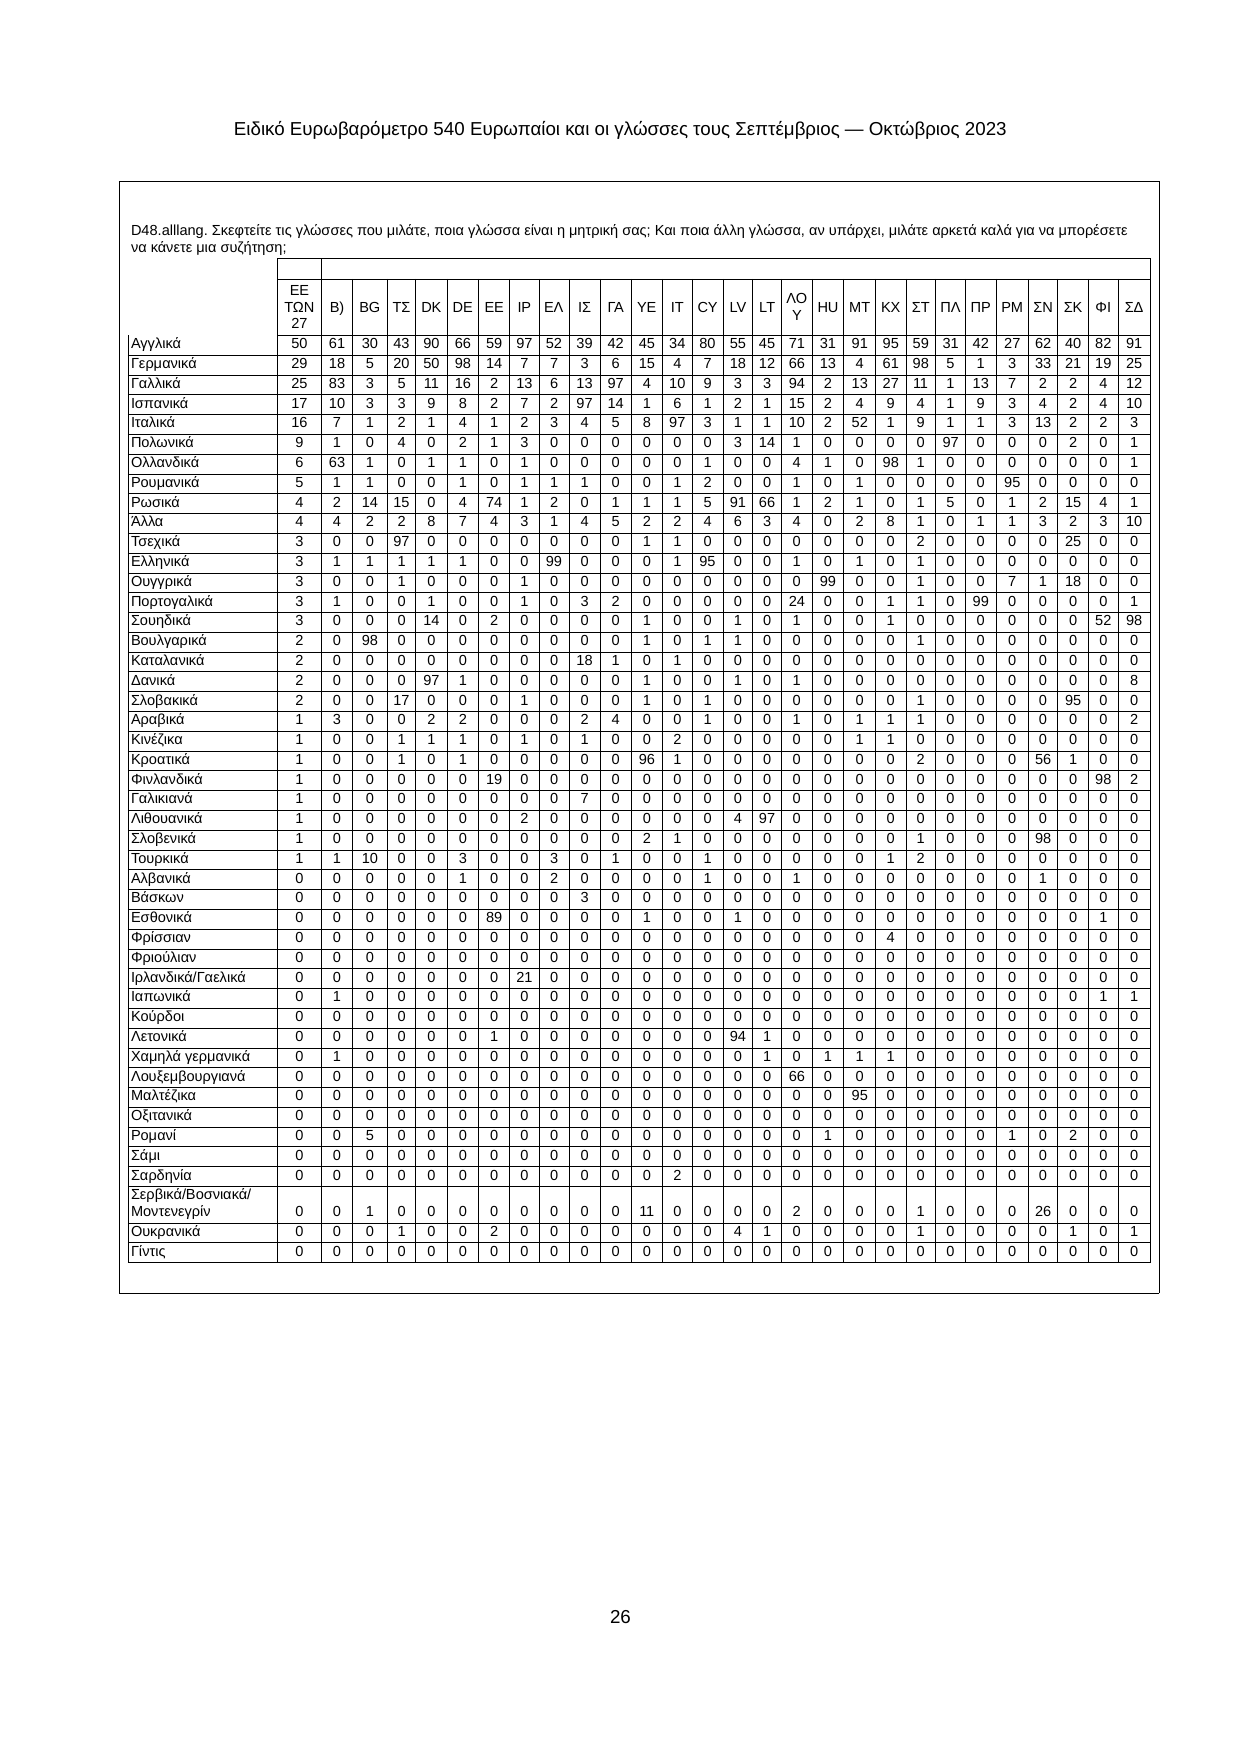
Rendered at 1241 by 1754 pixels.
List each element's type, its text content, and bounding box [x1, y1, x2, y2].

table_cell 0 [693, 1167, 723, 1186]
table_cell 13 [813, 356, 843, 374]
table_cell 0 [1089, 435, 1118, 454]
table_cell 0 [416, 1108, 447, 1127]
table_cell 0 [782, 653, 812, 671]
table_cell 0 [997, 1049, 1028, 1067]
table_cell 3 [570, 356, 600, 374]
table_cell 3 [1089, 514, 1118, 533]
table_cell 0 [813, 1187, 843, 1222]
table_cell 0 [724, 791, 752, 810]
table_cell 0 [782, 732, 812, 751]
table_cell 1 [966, 514, 996, 533]
table_cell 1 [322, 851, 352, 869]
table_cell 1 [278, 831, 321, 849]
table_cell 0 [782, 1128, 812, 1146]
table_cell 0 [540, 1088, 569, 1107]
table_cell 0 [966, 930, 996, 948]
table_cell 0 [540, 1049, 569, 1067]
table_cell [128, 258, 277, 279]
table_cell 7 [997, 574, 1028, 592]
table_cell [278, 259, 321, 279]
table_cell 50 [278, 336, 321, 355]
table_cell 2 [907, 851, 935, 869]
table_cell 0 [601, 870, 631, 889]
table_cell 0 [907, 613, 935, 632]
table_cell 0 [966, 870, 996, 889]
table_cell 0 [353, 771, 387, 790]
table_cell 0 [353, 435, 387, 454]
table_cell 0 [936, 1128, 965, 1146]
table_cell 0 [601, 1009, 631, 1028]
table_cell 1 [693, 712, 723, 731]
table_cell 0 [632, 870, 662, 889]
table_cell 0 [510, 1224, 539, 1242]
table_cell 16 [278, 415, 321, 434]
table_cell 1 [724, 633, 752, 652]
table_cell 0 [448, 1243, 478, 1262]
table_cell 2 [278, 653, 321, 671]
table_cell 0 [388, 969, 415, 988]
table_cell 55 [724, 336, 752, 355]
table_cell 0 [601, 1167, 631, 1186]
table_cell 0 [966, 712, 996, 731]
table_cell 0 [632, 851, 662, 869]
table_cell 0 [479, 969, 509, 988]
table_cell 0 [448, 534, 478, 553]
table_cell 0 [278, 1088, 321, 1107]
table_cell 7 [510, 395, 539, 414]
table_cell 0 [570, 672, 600, 691]
table_cell 66 [782, 356, 812, 374]
table_cell 2 [388, 415, 415, 434]
table_cell 0 [510, 890, 539, 909]
table_cell 0 [278, 1128, 321, 1146]
table_cell 5 [353, 356, 387, 374]
table_cell 0 [876, 1147, 906, 1166]
table_cell 0 [936, 1108, 965, 1127]
table_cell 2 [1058, 415, 1088, 434]
table_cell 0 [1119, 653, 1150, 671]
table_cell 0 [1089, 554, 1118, 572]
table_cell 0 [997, 870, 1028, 889]
table_cell 4 [907, 395, 935, 414]
table_cell 0 [278, 1167, 321, 1186]
table_cell 3 [540, 415, 569, 434]
table_cell 1 [753, 1049, 781, 1067]
table_cell 0 [663, 930, 692, 948]
table_cell 0 [663, 692, 692, 711]
table_cell 0 [876, 1224, 906, 1242]
table_cell 0 [601, 831, 631, 849]
table_cell 0 [876, 1009, 906, 1028]
table_cell [387, 259, 415, 279]
table_cell 0 [724, 771, 752, 790]
table_cell 0 [1119, 1243, 1150, 1262]
table_cell 0 [1058, 771, 1088, 790]
table_cell 0 [844, 593, 875, 612]
table_cell 0 [844, 1187, 875, 1222]
table_cell 0 [632, 574, 662, 592]
table_cell 4 [663, 356, 692, 374]
table_cell 0 [966, 1049, 996, 1067]
table_cell ΓΑ [601, 280, 631, 335]
table_cell 0 [1029, 969, 1057, 988]
table_cell 18 [322, 356, 352, 374]
table_cell [1089, 259, 1118, 279]
table_cell 0 [966, 653, 996, 671]
table_cell 0 [782, 692, 812, 711]
table_cell 0 [540, 692, 569, 711]
table_cell LT [753, 280, 781, 335]
table_cell 0 [388, 1009, 415, 1028]
table_cell 40 [1058, 336, 1088, 355]
table_cell 0 [416, 831, 447, 849]
table_cell 0 [1058, 712, 1088, 731]
table_cell 0 [1029, 1029, 1057, 1047]
table_cell 0 [570, 455, 600, 473]
table_cell 13 [570, 376, 600, 394]
table_cell 0 [1029, 989, 1057, 1008]
table_cell 1 [353, 415, 387, 434]
table_cell 0 [936, 732, 965, 751]
table_cell 0 [510, 771, 539, 790]
table_cell 0 [844, 1167, 875, 1186]
table_cell 3 [322, 712, 352, 731]
table_cell 0 [724, 692, 752, 711]
table_cell [906, 259, 935, 279]
table_cell 0 [936, 672, 965, 691]
table_cell 0 [663, 613, 692, 632]
table_cell 0 [693, 950, 723, 968]
table_cell 99 [540, 554, 569, 572]
table_cell 0 [782, 771, 812, 790]
table_cell 0 [813, 771, 843, 790]
table_cell 0 [570, 752, 600, 770]
table_cell 1 [510, 494, 539, 513]
table_cell 0 [782, 1224, 812, 1242]
table_cell 0 [1119, 910, 1150, 929]
table_cell 0 [844, 1108, 875, 1127]
table_cell 1 [416, 554, 447, 572]
table_cell 97 [510, 336, 539, 355]
table_cell 6 [663, 395, 692, 414]
table_cell 0 [540, 831, 569, 849]
table_cell 0 [416, 1049, 447, 1067]
table_cell 0 [1029, 910, 1057, 929]
table_cell 0 [724, 475, 752, 493]
table_cell Ιταλικά [129, 415, 277, 434]
table_cell DE [448, 280, 478, 335]
table_cell [812, 259, 843, 279]
table_cell 0 [448, 1068, 478, 1087]
table_cell 0 [693, 1009, 723, 1028]
table_cell 0 [936, 870, 965, 889]
table_cell 0 [844, 811, 875, 830]
table_cell 0 [813, 930, 843, 948]
table_cell 0 [876, 771, 906, 790]
table_cell 1 [1089, 910, 1118, 929]
table_cell 1 [448, 554, 478, 572]
table_cell 2 [813, 415, 843, 434]
table_cell 0 [813, 1243, 843, 1262]
table_cell 0 [724, 969, 752, 988]
table_cell 0 [844, 950, 875, 968]
table_cell 0 [540, 455, 569, 473]
table_cell 0 [936, 712, 965, 731]
table_cell 0 [693, 613, 723, 632]
table_cell Ισπανικά [129, 395, 277, 414]
table_cell 0 [448, 1108, 478, 1127]
table_cell 0 [1029, 672, 1057, 691]
table_cell 0 [570, 950, 600, 968]
table_cell 0 [876, 1108, 906, 1127]
table_cell 0 [1089, 1088, 1118, 1107]
table_cell 0 [322, 1167, 352, 1186]
table_cell 1 [663, 752, 692, 770]
table_cell 1 [753, 395, 781, 414]
table_cell 0 [570, 554, 600, 572]
table_cell 0 [693, 1187, 723, 1222]
table_cell 0 [1089, 653, 1118, 671]
table_cell 0 [997, 989, 1028, 1008]
table_cell 0 [1119, 1068, 1150, 1087]
table_cell 0 [876, 1029, 906, 1047]
table_cell 0 [601, 1128, 631, 1146]
table_cell 1 [632, 494, 662, 513]
table_cell 0 [448, 910, 478, 929]
table_cell 0 [753, 851, 781, 869]
table_cell 0 [540, 633, 569, 652]
table_cell 0 [278, 1009, 321, 1028]
table_cell 0 [997, 930, 1028, 948]
table_cell 3 [510, 514, 539, 533]
table_cell 0 [353, 752, 387, 770]
table_cell 1 [1058, 1224, 1088, 1242]
table_cell 0 [693, 930, 723, 948]
table_cell 0 [724, 831, 752, 849]
table_cell 11 [416, 376, 447, 394]
table_cell 0 [813, 1147, 843, 1166]
table_cell 0 [353, 712, 387, 731]
table_cell 0 [601, 475, 631, 493]
table_cell 0 [601, 692, 631, 711]
table_cell 0 [1119, 1167, 1150, 1186]
table_cell [1118, 259, 1150, 279]
table_cell 0 [753, 1187, 781, 1222]
table_cell 1 [278, 791, 321, 810]
table_cell 1 [601, 494, 631, 513]
table_cell 0 [632, 1243, 662, 1262]
table_cell 63 [322, 455, 352, 473]
table_cell 0 [416, 1243, 447, 1262]
table_cell 0 [1119, 831, 1150, 849]
table_cell 1 [693, 851, 723, 869]
table_cell 13 [966, 376, 996, 394]
table_cell 0 [510, 930, 539, 948]
table_header D48.alllang. Σκεφτείτε τις γλώσσες που μιλάτε, ποια γλώσσα είναι η μητρική σας; Και ποια άλλη γλώσσα, αν υπάρχει, μιλάτε αρκετά καλά για να μπορέσετε να κάνετε μια συζήτηση; [128, 212, 1150, 258]
table_cell 0 [936, 653, 965, 671]
table_cell 5 [936, 356, 965, 374]
table_cell 3 [997, 395, 1028, 414]
table_cell 0 [1058, 791, 1088, 810]
table_cell 0 [693, 831, 723, 849]
table_cell 0 [353, 613, 387, 632]
table_cell 0 [416, 752, 447, 770]
table_cell 0 [510, 633, 539, 652]
table_cell 0 [753, 831, 781, 849]
table_cell 0 [693, 1224, 723, 1242]
table_cell 98 [1029, 831, 1057, 849]
table_cell 12 [1119, 376, 1150, 394]
table_cell 0 [322, 574, 352, 592]
table_cell 1 [782, 870, 812, 889]
table_cell 1 [1029, 574, 1057, 592]
table_cell 0 [510, 752, 539, 770]
table_cell 0 [540, 1128, 569, 1146]
table_cell 0 [844, 1147, 875, 1166]
table_cell 0 [753, 732, 781, 751]
table_cell 0 [1029, 1147, 1057, 1166]
table_cell 2 [479, 1224, 509, 1242]
table_cell 0 [1089, 692, 1118, 711]
table_cell 1 [632, 534, 662, 553]
table_cell 0 [322, 1147, 352, 1166]
table_cell 0 [844, 613, 875, 632]
table_cell 0 [693, 791, 723, 810]
table_cell 1 [1119, 435, 1150, 454]
table_cell 52 [540, 336, 569, 355]
table_cell LV [724, 280, 752, 335]
table_cell 1 [724, 613, 752, 632]
table_cell [478, 259, 509, 279]
table_cell 25 [1058, 534, 1088, 553]
table_cell 2 [1058, 1128, 1088, 1146]
table_cell 1 [966, 415, 996, 434]
table_cell 1 [510, 732, 539, 751]
table_cell 2 [632, 514, 662, 533]
table_cell 1 [753, 1029, 781, 1047]
table_cell 0 [663, 435, 692, 454]
table_cell Ιρλανδικά/Γαελικά [129, 969, 277, 988]
table_cell 0 [844, 752, 875, 770]
table_cell 98 [353, 633, 387, 652]
table_cell 1 [693, 870, 723, 889]
table_cell 0 [936, 1224, 965, 1242]
table_cell 3 [753, 376, 781, 394]
table_cell 0 [813, 514, 843, 533]
table_cell 0 [907, 811, 935, 830]
table_cell 0 [570, 1108, 600, 1127]
table_cell 82 [1089, 336, 1118, 355]
table_cell ΥΕ [632, 280, 662, 335]
table_cell 0 [1029, 692, 1057, 711]
table_cell 1 [876, 732, 906, 751]
table_cell 1 [907, 692, 935, 711]
table_cell Φριούλιαν [129, 950, 277, 968]
table_cell 0 [353, 574, 387, 592]
table_cell [1028, 259, 1057, 279]
table_cell 1 [322, 593, 352, 612]
table_cell 0 [966, 1088, 996, 1107]
table_cell 0 [388, 653, 415, 671]
table_cell 0 [997, 1108, 1028, 1127]
table_cell 0 [782, 930, 812, 948]
table_cell 0 [278, 1029, 321, 1047]
table_cell 0 [388, 930, 415, 948]
table_cell 0 [388, 712, 415, 731]
table_cell 0 [1089, 831, 1118, 849]
table_cell 0 [966, 910, 996, 929]
table_cell 0 [479, 653, 509, 671]
table_cell ΡΜ [997, 280, 1028, 335]
table_cell 1 [844, 475, 875, 493]
table_cell 0 [907, 1108, 935, 1127]
table_cell 21 [1058, 356, 1088, 374]
table_cell 0 [632, 554, 662, 572]
table_cell 3 [510, 435, 539, 454]
table_cell 0 [1058, 811, 1088, 830]
table_cell 1 [632, 692, 662, 711]
table_cell 0 [1029, 1068, 1057, 1087]
table_cell 0 [997, 1243, 1028, 1262]
table_cell 1 [997, 494, 1028, 513]
table_cell 0 [724, 1243, 752, 1262]
table_cell 0 [570, 534, 600, 553]
table_cell 4 [322, 514, 352, 533]
table_cell 0 [322, 613, 352, 632]
table_cell 0 [570, 969, 600, 988]
table_cell 0 [1058, 950, 1088, 968]
table_cell 1 [278, 811, 321, 830]
table_cell 0 [753, 534, 781, 553]
table_cell 9 [693, 376, 723, 394]
table_cell 1 [479, 1029, 509, 1047]
table_cell 1 [1119, 1224, 1150, 1242]
table_cell 0 [353, 653, 387, 671]
table_cell 0 [724, 1068, 752, 1087]
table_cell 0 [570, 1224, 600, 1242]
table_cell 0 [663, 574, 692, 592]
table_cell [322, 259, 352, 279]
table_cell 0 [753, 969, 781, 988]
table_cell 15 [388, 494, 415, 513]
table_cell 0 [1029, 811, 1057, 830]
table_cell 0 [1029, 1243, 1057, 1262]
table_cell 2 [663, 732, 692, 751]
table_cell 0 [844, 1224, 875, 1242]
table_cell 0 [782, 1029, 812, 1047]
table_cell 13 [510, 376, 539, 394]
table_cell 90 [416, 336, 447, 355]
table_cell 1 [876, 593, 906, 612]
table_cell 0 [966, 1108, 996, 1127]
table_cell 0 [601, 752, 631, 770]
table_cell 0 [632, 732, 662, 751]
table_cell 0 [753, 771, 781, 790]
table_cell 4 [844, 395, 875, 414]
table_cell 0 [997, 851, 1028, 869]
table_cell 0 [353, 870, 387, 889]
table_cell 0 [907, 890, 935, 909]
table_cell 0 [966, 771, 996, 790]
table_cell 0 [479, 1009, 509, 1028]
table_cell 0 [997, 593, 1028, 612]
table_cell 0 [353, 969, 387, 988]
table_cell 0 [813, 851, 843, 869]
table_cell 2 [907, 534, 935, 553]
table_cell 0 [479, 1088, 509, 1107]
table_cell 4 [388, 435, 415, 454]
table_cell 0 [1119, 752, 1150, 770]
table_cell 71 [782, 336, 812, 355]
table_cell 1 [570, 732, 600, 751]
table_cell 0 [663, 1147, 692, 1166]
table_cell 0 [632, 593, 662, 612]
table_cell Ουκρανικά [129, 1224, 277, 1242]
table_cell 1 [388, 752, 415, 770]
table_cell Ρομανί [129, 1128, 277, 1146]
table_cell 0 [540, 1108, 569, 1127]
table_cell 1 [448, 455, 478, 473]
table_cell 0 [966, 574, 996, 592]
table_cell 0 [388, 791, 415, 810]
table_cell 1 [448, 870, 478, 889]
table_cell 0 [1119, 534, 1150, 553]
table_cell 0 [448, 593, 478, 612]
table_cell 0 [388, 455, 415, 473]
table_cell 0 [966, 851, 996, 869]
table_cell 7 [570, 791, 600, 810]
table_cell 0 [388, 1068, 415, 1087]
table_cell 0 [693, 752, 723, 770]
table_cell 0 [322, 672, 352, 691]
table_cell 1 [1119, 494, 1150, 513]
table_cell 2 [322, 494, 352, 513]
table_cell 0 [448, 613, 478, 632]
table_cell 0 [510, 534, 539, 553]
table_cell 0 [753, 1243, 781, 1262]
table_cell 0 [907, 672, 935, 691]
table_cell 4 [782, 514, 812, 533]
table_cell 0 [876, 554, 906, 572]
table_cell 4 [693, 514, 723, 533]
table_cell 10 [353, 851, 387, 869]
table_cell 0 [1089, 950, 1118, 968]
table_cell 0 [1029, 633, 1057, 652]
table_cell 0 [540, 712, 569, 731]
table_cell 0 [1058, 870, 1088, 889]
table_cell 0 [936, 969, 965, 988]
table_cell 3 [997, 356, 1028, 374]
table_cell 0 [632, 1147, 662, 1166]
table_cell 0 [782, 791, 812, 810]
table_cell 0 [907, 1049, 935, 1067]
table_cell 0 [753, 950, 781, 968]
table_cell 0 [844, 1068, 875, 1087]
table_cell 0 [844, 989, 875, 1008]
table_cell 0 [1058, 732, 1088, 751]
table_cell 0 [876, 653, 906, 671]
table_cell 0 [844, 455, 875, 473]
table_cell 0 [1089, 712, 1118, 731]
table_cell 0 [278, 930, 321, 948]
table_cell 1 [966, 356, 996, 374]
table_cell 0 [540, 653, 569, 671]
table_cell [569, 259, 600, 279]
table_cell 0 [753, 475, 781, 493]
table_cell 0 [510, 1049, 539, 1067]
table_cell 1 [782, 712, 812, 731]
table_cell 1 [844, 494, 875, 513]
table_cell 0 [416, 475, 447, 493]
table_cell 0 [388, 593, 415, 612]
table_cell 97 [936, 435, 965, 454]
table_cell 0 [724, 1187, 752, 1222]
table_cell 98 [1119, 613, 1150, 632]
table_cell 0 [813, 831, 843, 849]
table_cell ΕΕ [479, 280, 509, 335]
table_cell 0 [479, 554, 509, 572]
table_cell 0 [388, 1088, 415, 1107]
table_cell 0 [813, 475, 843, 493]
table_cell 66 [448, 336, 478, 355]
table_cell 2 [663, 514, 692, 533]
table_cell 1 [448, 732, 478, 751]
table_cell 0 [388, 1187, 415, 1222]
table_cell 2 [1029, 376, 1057, 394]
table_cell 0 [448, 574, 478, 592]
table_cell Γαλλικά [129, 376, 277, 394]
table_cell 0 [997, 1088, 1028, 1107]
table_cell 0 [388, 475, 415, 493]
table_cell 0 [632, 969, 662, 988]
table_cell 0 [1058, 593, 1088, 612]
table_cell 0 [1058, 831, 1088, 849]
table_cell 91 [844, 336, 875, 355]
table_cell [844, 259, 875, 279]
table_cell 0 [416, 1187, 447, 1222]
table_cell 0 [1029, 593, 1057, 612]
table_cell 0 [997, 633, 1028, 652]
table_cell 0 [1119, 1128, 1150, 1146]
table_cell 8 [1119, 672, 1150, 691]
table_cell 19 [1089, 356, 1118, 374]
table_cell [1057, 259, 1088, 279]
table_cell ΜΤ [844, 280, 875, 335]
table_cell 0 [601, 1049, 631, 1067]
table_cell 0 [570, 574, 600, 592]
table_cell 0 [570, 831, 600, 849]
table_cell 4 [570, 415, 600, 434]
table_cell 0 [844, 1243, 875, 1262]
table_cell 0 [601, 771, 631, 790]
table_cell 0 [966, 1243, 996, 1262]
table_cell 0 [997, 910, 1028, 929]
table_cell 1 [416, 455, 447, 473]
table_cell 0 [844, 574, 875, 592]
table_cell 0 [753, 593, 781, 612]
table_cell 0 [1119, 811, 1150, 830]
table_cell 0 [663, 712, 692, 731]
table_cell 0 [844, 1128, 875, 1146]
table_cell 0 [997, 890, 1028, 909]
table_cell 0 [1029, 455, 1057, 473]
table_cell 0 [693, 593, 723, 612]
table_cell 0 [479, 593, 509, 612]
table_cell 0 [479, 574, 509, 592]
table_cell 0 [1029, 732, 1057, 751]
table_cell 0 [1029, 1088, 1057, 1107]
table_cell 45 [753, 336, 781, 355]
table_cell 2 [844, 514, 875, 533]
table_cell 0 [448, 1128, 478, 1146]
table_cell 0 [416, 1147, 447, 1166]
table_cell 0 [753, 910, 781, 929]
table_cell 0 [997, 692, 1028, 711]
table_cell 0 [813, 969, 843, 988]
table_cell Καταλανικά [129, 653, 277, 671]
table_cell 0 [540, 1029, 569, 1047]
table_cell 0 [663, 1068, 692, 1087]
table_cell 1 [724, 672, 752, 691]
table_cell 0 [322, 771, 352, 790]
table_cell 0 [388, 1167, 415, 1186]
table_cell 0 [353, 1147, 387, 1166]
table_cell 0 [844, 890, 875, 909]
table_cell 0 [1029, 950, 1057, 968]
table_cell 1 [388, 1224, 415, 1242]
table_cell Ουγγρικά [129, 574, 277, 592]
table_cell 1 [322, 475, 352, 493]
table_cell 0 [388, 1029, 415, 1047]
table_cell 0 [936, 1167, 965, 1186]
table_cell 0 [353, 672, 387, 691]
table_cell 0 [416, 633, 447, 652]
table_cell 0 [813, 712, 843, 731]
table_cell 0 [278, 1243, 321, 1262]
table_cell 0 [632, 771, 662, 790]
table_cell 0 [540, 534, 569, 553]
table_cell 0 [844, 692, 875, 711]
table_cell 0 [876, 989, 906, 1008]
table_cell 1 [353, 455, 387, 473]
table_cell 0 [353, 1108, 387, 1127]
table_cell 0 [693, 574, 723, 592]
table_cell 0 [876, 890, 906, 909]
table_cell 0 [876, 692, 906, 711]
table_cell 0 [782, 1147, 812, 1166]
table_cell 1 [278, 732, 321, 751]
table_cell 2 [479, 376, 509, 394]
table_cell 0 [844, 851, 875, 869]
table_cell 1 [907, 554, 935, 572]
table_cell 0 [813, 1009, 843, 1028]
table_cell 0 [907, 1068, 935, 1087]
table_cell 11 [632, 1187, 662, 1222]
table_cell 1 [322, 1049, 352, 1067]
table_cell 0 [479, 870, 509, 889]
table_cell 1 [448, 752, 478, 770]
table_cell 27 [876, 376, 906, 394]
table_cell 0 [1058, 554, 1088, 572]
table_cell Κούρδοι [129, 1009, 277, 1028]
table_cell 3 [278, 534, 321, 553]
table_cell 0 [936, 593, 965, 612]
table_cell 0 [936, 890, 965, 909]
table_cell 0 [966, 1009, 996, 1028]
table_cell 0 [1029, 890, 1057, 909]
table_cell 0 [724, 653, 752, 671]
table_cell Φρίσσιαν [129, 930, 277, 948]
table_cell 3 [388, 395, 415, 414]
table_cell 1 [479, 415, 509, 434]
table_cell 0 [353, 791, 387, 810]
table_cell 4 [1029, 395, 1057, 414]
table_cell 0 [510, 1029, 539, 1047]
table_cell [935, 259, 965, 279]
table_cell Κινέζικα [129, 732, 277, 751]
table_cell 0 [632, 712, 662, 731]
table_cell 14 [753, 435, 781, 454]
table_cell 0 [322, 831, 352, 849]
table_cell 0 [570, 494, 600, 513]
table_cell 0 [936, 1187, 965, 1222]
table_cell 1 [1029, 870, 1057, 889]
table_cell 0 [540, 989, 569, 1008]
table_cell 62 [1029, 336, 1057, 355]
table_cell 98 [876, 455, 906, 473]
table_cell 0 [632, 1128, 662, 1146]
table_cell 0 [724, 593, 752, 612]
table_cell 0 [876, 534, 906, 553]
table_cell 0 [663, 910, 692, 929]
table_cell Βάσκων [129, 890, 277, 909]
table_cell 0 [813, 791, 843, 810]
table_cell 0 [479, 890, 509, 909]
table_cell 0 [322, 930, 352, 948]
table_cell 0 [388, 989, 415, 1008]
table_cell 0 [416, 1068, 447, 1087]
table_cell 0 [813, 633, 843, 652]
table_cell 0 [510, 989, 539, 1008]
table_cell 0 [813, 1068, 843, 1087]
table_cell 0 [936, 851, 965, 869]
table_cell 0 [966, 1224, 996, 1242]
table_cell 0 [322, 1108, 352, 1127]
table_cell 0 [907, 1167, 935, 1186]
table_cell 0 [936, 811, 965, 830]
table_cell 0 [353, 1009, 387, 1028]
table_cell 0 [876, 1068, 906, 1087]
table_cell 0 [753, 672, 781, 691]
table_cell Σερβικά/Βοσνιακά/Μοντενεγρίν [129, 1187, 277, 1222]
table_cell 0 [693, 1088, 723, 1107]
table_cell 0 [416, 1128, 447, 1146]
table_cell 0 [278, 1049, 321, 1067]
table_cell 0 [753, 653, 781, 671]
table_cell ΤΣ [388, 280, 415, 335]
table_cell 0 [416, 1088, 447, 1107]
table_cell 2 [540, 395, 569, 414]
table_cell 7 [693, 356, 723, 374]
table_cell 14 [353, 494, 387, 513]
table_cell 1 [1119, 455, 1150, 473]
table_cell 0 [479, 475, 509, 493]
table_cell 0 [570, 1009, 600, 1028]
table_cell 0 [448, 1009, 478, 1028]
table_cell 0 [724, 1147, 752, 1166]
table_cell 2 [663, 1167, 692, 1186]
table_cell Ρουμανικά [129, 475, 277, 493]
table_cell Μαλτέζικα [129, 1088, 277, 1107]
table_cell 0 [876, 1128, 906, 1146]
table_cell 0 [540, 672, 569, 691]
table_cell 0 [997, 1224, 1028, 1242]
table_cell 1 [876, 712, 906, 731]
table_cell 0 [479, 1147, 509, 1166]
table_cell Αγγλικά [129, 335, 277, 355]
table_cell 0 [813, 593, 843, 612]
table_cell 31 [813, 336, 843, 355]
table_cell 9 [966, 395, 996, 414]
table_cell 0 [663, 1128, 692, 1146]
table_cell 0 [907, 1147, 935, 1166]
table_cell 0 [1089, 1128, 1118, 1146]
table_cell 0 [997, 771, 1028, 790]
table_cell 1 [510, 475, 539, 493]
table_cell 0 [1058, 672, 1088, 691]
table_cell 94 [724, 1029, 752, 1047]
table_cell 0 [448, 791, 478, 810]
table_cell 0 [663, 791, 692, 810]
table_cell 97 [388, 534, 415, 553]
table_cell 31 [936, 336, 965, 355]
table_cell [415, 259, 447, 279]
table_cell 0 [322, 791, 352, 810]
table_cell 0 [663, 851, 692, 869]
table_cell 1 [844, 712, 875, 731]
table_cell 2 [448, 712, 478, 731]
table_cell 0 [1119, 732, 1150, 751]
table_cell 2 [570, 712, 600, 731]
table_cell 98 [907, 356, 935, 374]
table_cell ΣΔ [1119, 280, 1150, 335]
table_cell 24 [782, 593, 812, 612]
table_cell 0 [632, 989, 662, 1008]
table_cell 0 [1089, 1224, 1118, 1242]
table_cell 0 [510, 870, 539, 889]
table_cell 1 [782, 435, 812, 454]
table_cell 0 [844, 930, 875, 948]
table_cell 97 [663, 415, 692, 434]
table_cell 0 [540, 574, 569, 592]
table_cell 0 [693, 1029, 723, 1047]
table_cell 4 [1089, 494, 1118, 513]
table_cell 0 [540, 910, 569, 929]
table_cell 0 [1029, 771, 1057, 790]
table_cell 0 [570, 1128, 600, 1146]
table_cell 1 [353, 475, 387, 493]
table_cell 10 [782, 415, 812, 434]
table_cell 0 [876, 969, 906, 988]
table_cell 0 [997, 613, 1028, 632]
table_cell 4 [876, 930, 906, 948]
table_cell 1 [844, 1049, 875, 1067]
table_cell 0 [601, 1088, 631, 1107]
table_cell 0 [663, 811, 692, 830]
table_cell 2 [278, 633, 321, 652]
table_cell 0 [601, 890, 631, 909]
table_cell 2 [693, 475, 723, 493]
table_cell 0 [966, 752, 996, 770]
table_cell 0 [416, 870, 447, 889]
table_cell 0 [388, 910, 415, 929]
table_cell 0 [1058, 989, 1088, 1008]
table_cell 4 [448, 415, 478, 434]
table_cell 7 [510, 356, 539, 374]
table_cell 0 [813, 950, 843, 968]
table_cell 0 [1119, 791, 1150, 810]
table_cell 0 [601, 1029, 631, 1047]
table_cell 1 [510, 455, 539, 473]
table_cell 0 [353, 930, 387, 948]
table_cell 0 [1058, 1049, 1088, 1067]
table_cell 0 [936, 1029, 965, 1047]
table_cell 0 [479, 1243, 509, 1262]
table_cell 1 [663, 475, 692, 493]
table_cell 3 [278, 613, 321, 632]
table_cell 0 [540, 732, 569, 751]
table_cell 0 [844, 870, 875, 889]
table_cell 0 [540, 1009, 569, 1028]
table_cell 0 [782, 1009, 812, 1028]
table_cell 0 [876, 494, 906, 513]
table_cell 0 [479, 1187, 509, 1222]
table_cell 0 [540, 1167, 569, 1186]
table_cell 0 [570, 989, 600, 1008]
table_cell 15 [1058, 494, 1088, 513]
table_cell 0 [844, 831, 875, 849]
table_cell 0 [1089, 1167, 1118, 1186]
table_cell 0 [1119, 870, 1150, 889]
table_cell 0 [278, 1068, 321, 1087]
table_cell 0 [997, 1187, 1028, 1222]
table_cell 0 [570, 435, 600, 454]
table_cell Β) [322, 280, 352, 335]
table_cell 0 [278, 870, 321, 889]
table_cell 0 [936, 692, 965, 711]
table_cell 0 [876, 1243, 906, 1262]
table_cell 6 [278, 455, 321, 473]
table_cell 0 [876, 1167, 906, 1186]
table_cell 0 [997, 1147, 1028, 1166]
table_cell 1 [632, 910, 662, 929]
table_cell 1 [724, 910, 752, 929]
table_cell 11 [907, 376, 935, 394]
table_cell 0 [479, 811, 509, 830]
table_cell 0 [388, 1108, 415, 1127]
table_cell 0 [693, 890, 723, 909]
table_cell 1 [322, 554, 352, 572]
table_cell 0 [388, 613, 415, 632]
table_cell 0 [353, 890, 387, 909]
table_cell 0 [1089, 870, 1118, 889]
table_cell 0 [936, 534, 965, 553]
table_cell 0 [907, 950, 935, 968]
table_cell 0 [416, 771, 447, 790]
table_cell 3 [540, 851, 569, 869]
table_cell 1 [601, 851, 631, 869]
table_cell 2 [540, 870, 569, 889]
table_cell 0 [813, 890, 843, 909]
table_cell 0 [479, 930, 509, 948]
table_cell 0 [388, 771, 415, 790]
table_cell 0 [601, 811, 631, 830]
table_cell 0 [936, 1088, 965, 1107]
table_cell 97 [416, 672, 447, 691]
table_cell 0 [724, 1128, 752, 1146]
table_cell 0 [601, 1068, 631, 1087]
table_cell Αραβικά [129, 712, 277, 731]
table_cell 0 [907, 475, 935, 493]
table_cell 2 [1058, 376, 1088, 394]
table_cell 0 [663, 1243, 692, 1262]
table_cell 0 [876, 752, 906, 770]
table_cell 0 [540, 1068, 569, 1087]
table_cell 6 [601, 356, 631, 374]
table_cell 0 [448, 1224, 478, 1242]
table_cell 0 [540, 752, 569, 770]
table_cell 0 [966, 633, 996, 652]
table_cell 0 [388, 870, 415, 889]
table_cell 0 [1058, 1088, 1088, 1107]
table_cell 0 [1089, 1049, 1118, 1067]
table_cell 0 [936, 831, 965, 849]
table_cell 0 [966, 1068, 996, 1087]
table_cell 0 [353, 1243, 387, 1262]
table_cell 1 [907, 831, 935, 849]
table_cell 59 [479, 336, 509, 355]
table_cell 0 [388, 950, 415, 968]
table_cell 0 [844, 791, 875, 810]
table_cell 0 [601, 1224, 631, 1242]
table_cell 1 [1089, 989, 1118, 1008]
table_cell 1 [1119, 593, 1150, 612]
table_cell 0 [966, 732, 996, 751]
table_cell 95 [844, 1088, 875, 1107]
table_cell 0 [693, 1068, 723, 1087]
table_cell 0 [601, 732, 631, 751]
table_cell 0 [966, 811, 996, 830]
table_cell 0 [1089, 1029, 1118, 1047]
table_cell 0 [540, 1243, 569, 1262]
table_cell Λετονικά [129, 1029, 277, 1047]
table_cell 0 [416, 910, 447, 929]
table_cell 2 [479, 395, 509, 414]
table_cell Φινλανδικά [129, 771, 277, 790]
table_cell 0 [1029, 712, 1057, 731]
table_cell 0 [388, 831, 415, 849]
table_cell 0 [278, 989, 321, 1008]
table_cell 0 [813, 910, 843, 929]
table_cell 0 [510, 1167, 539, 1186]
table_cell 1 [388, 574, 415, 592]
table_cell 0 [540, 1147, 569, 1166]
table_cell 0 [724, 455, 752, 473]
table_cell 95 [693, 554, 723, 572]
table_cell 0 [1119, 969, 1150, 988]
table_cell 1 [278, 752, 321, 770]
table_cell 0 [782, 950, 812, 968]
table_cell 1 [632, 613, 662, 632]
table_cell 0 [1119, 475, 1150, 493]
table_cell 0 [388, 851, 415, 869]
table_cell 0 [601, 574, 631, 592]
table_cell 0 [966, 435, 996, 454]
table_cell 0 [448, 1167, 478, 1186]
table_cell 17 [278, 395, 321, 414]
table_cell 0 [813, 752, 843, 770]
table_cell Αλβανικά [129, 870, 277, 889]
table_cell 0 [724, 851, 752, 869]
table_cell 25 [278, 376, 321, 394]
table_cell 0 [510, 653, 539, 671]
table_cell Τουρκικά [129, 851, 277, 869]
table_cell 0 [724, 870, 752, 889]
table_cell 1 [782, 475, 812, 493]
table_cell 0 [570, 1147, 600, 1166]
table_cell 98 [1089, 771, 1118, 790]
table_cell 0 [907, 435, 935, 454]
table_cell 0 [966, 692, 996, 711]
table_cell 1 [753, 1224, 781, 1242]
table_cell 2 [1119, 712, 1150, 731]
table_cell 0 [966, 1187, 996, 1222]
table_cell 25 [1119, 356, 1150, 374]
table_cell 0 [570, 1167, 600, 1186]
table_cell 0 [322, 1088, 352, 1107]
table_cell 1 [448, 475, 478, 493]
table_cell 0 [966, 672, 996, 691]
table_cell 0 [966, 890, 996, 909]
table_cell 0 [844, 633, 875, 652]
table_cell 0 [753, 1108, 781, 1127]
table_cell 1 [782, 672, 812, 691]
table_cell 95 [997, 475, 1028, 493]
table_cell 13 [1029, 415, 1057, 434]
table_cell 0 [1119, 930, 1150, 948]
table_cell 0 [813, 1088, 843, 1107]
table_cell 0 [936, 574, 965, 592]
table_cell 0 [479, 712, 509, 731]
table_cell 1 [907, 514, 935, 533]
table_cell BG [353, 280, 387, 335]
table_cell 0 [479, 989, 509, 1008]
table_cell 2 [510, 415, 539, 434]
table_cell 0 [353, 1224, 387, 1242]
table_cell 0 [1089, 930, 1118, 948]
table_cell 0 [1058, 969, 1088, 988]
table_cell 0 [540, 1187, 569, 1222]
table_cell 0 [353, 1088, 387, 1107]
table_cell 4 [448, 494, 478, 513]
table_cell 0 [632, 475, 662, 493]
table_cell 0 [632, 1009, 662, 1028]
table_cell 0 [724, 989, 752, 1008]
table_cell 0 [540, 969, 569, 988]
table_cell 5 [388, 376, 415, 394]
table_cell 0 [1119, 851, 1150, 869]
table_cell 2 [1119, 771, 1150, 790]
table_cell 1 [479, 435, 509, 454]
table_cell 0 [416, 851, 447, 869]
table_cell 0 [510, 1187, 539, 1222]
table_cell 0 [782, 1108, 812, 1127]
table_cell 0 [844, 969, 875, 988]
table_cell 0 [997, 791, 1028, 810]
table_cell 0 [632, 890, 662, 909]
table_cell 0 [1089, 1147, 1118, 1166]
table_cell 0 [510, 1088, 539, 1107]
table_cell 0 [601, 910, 631, 929]
table_cell 2 [1058, 435, 1088, 454]
table_cell Ολλανδικά [129, 455, 277, 473]
table_cell 4 [1089, 395, 1118, 414]
table_cell 16 [448, 376, 478, 394]
table_cell 0 [448, 633, 478, 652]
table_cell IT [663, 280, 692, 335]
table_cell 1 [844, 554, 875, 572]
table_cell 4 [844, 356, 875, 374]
table_cell Σουηδικά [129, 613, 277, 632]
table_cell 1 [416, 593, 447, 612]
table_cell 0 [997, 1029, 1028, 1047]
table_cell 0 [876, 1187, 906, 1222]
table_cell 0 [1058, 1243, 1088, 1262]
table_cell 0 [570, 910, 600, 929]
table_cell 0 [782, 574, 812, 592]
table_cell 0 [936, 554, 965, 572]
table_cell 0 [997, 653, 1028, 671]
table_cell Κροατικά [129, 752, 277, 770]
table_cell 0 [1058, 1187, 1088, 1222]
table_cell 0 [601, 455, 631, 473]
table_cell 0 [448, 1049, 478, 1067]
table_cell 0 [813, 732, 843, 751]
table_cell 1 [632, 672, 662, 691]
table_cell 0 [510, 554, 539, 572]
table_cell 0 [570, 1029, 600, 1047]
table_cell Άλλα [129, 514, 277, 533]
table_cell 0 [479, 1108, 509, 1127]
table_cell 1 [876, 1049, 906, 1067]
table_cell 0 [997, 435, 1028, 454]
table_cell 0 [570, 771, 600, 790]
table_cell Χαμηλά γερμανικά [129, 1049, 277, 1067]
table_cell 0 [1089, 1243, 1118, 1262]
table_cell 0 [479, 692, 509, 711]
table_cell 0 [1029, 1108, 1057, 1127]
table_cell 5 [278, 475, 321, 493]
table_cell 10 [1119, 514, 1150, 533]
table_cell 0 [570, 633, 600, 652]
table_cell 2 [1058, 514, 1088, 533]
table_cell 0 [322, 811, 352, 830]
table_cell 0 [1119, 1049, 1150, 1067]
table_cell 0 [388, 1049, 415, 1067]
table_cell [965, 259, 996, 279]
table_cell 0 [966, 455, 996, 473]
table_cell 15 [782, 395, 812, 414]
table_cell 0 [353, 989, 387, 1008]
table_cell 0 [966, 1147, 996, 1166]
table_cell 0 [753, 1088, 781, 1107]
table_cell ΣΚ [1058, 280, 1088, 335]
table_cell 2 [813, 494, 843, 513]
table_cell 0 [353, 692, 387, 711]
table_cell 0 [813, 435, 843, 454]
table_cell 0 [1029, 1049, 1057, 1067]
table_cell 0 [570, 930, 600, 948]
table_cell 0 [1058, 1068, 1088, 1087]
table_cell 20 [388, 356, 415, 374]
table_cell 1 [663, 653, 692, 671]
table_cell 0 [479, 455, 509, 473]
table_cell 0 [353, 732, 387, 751]
table_cell 1 [510, 593, 539, 612]
table_cell 66 [782, 1068, 812, 1087]
table_cell 0 [322, 910, 352, 929]
table_cell Λιθουανικά [129, 811, 277, 830]
table_cell 1 [663, 494, 692, 513]
table_cell 0 [782, 1049, 812, 1067]
table_cell 0 [997, 732, 1028, 751]
table_cell 0 [936, 455, 965, 473]
table_cell 0 [936, 475, 965, 493]
table_cell 0 [1029, 435, 1057, 454]
table_cell 94 [782, 376, 812, 394]
table_cell 0 [388, 811, 415, 830]
table_cell 0 [997, 811, 1028, 830]
table_cell 3 [353, 376, 387, 394]
table_cell 0 [322, 752, 352, 770]
table_cell 0 [966, 1029, 996, 1047]
table_cell 0 [813, 653, 843, 671]
table_cell 0 [1058, 653, 1088, 671]
table_cell Πολωνικά [129, 435, 277, 454]
table_cell 9 [876, 395, 906, 414]
table_cell 0 [724, 712, 752, 731]
table_cell 1 [1058, 752, 1088, 770]
table_cell 61 [322, 336, 352, 355]
table_cell 0 [601, 791, 631, 810]
table_cell Πορτογαλικά [129, 593, 277, 612]
table_cell 0 [1058, 633, 1088, 652]
table_cell 3 [693, 415, 723, 434]
table_cell 1 [388, 732, 415, 751]
table_cell 1 [876, 851, 906, 869]
table_cell 0 [1029, 1167, 1057, 1186]
table_cell 1 [753, 415, 781, 434]
table_cell 0 [907, 989, 935, 1008]
table_cell 0 [876, 811, 906, 830]
table_cell 4 [782, 455, 812, 473]
table_cell 0 [632, 1088, 662, 1107]
table_cell 0 [907, 653, 935, 671]
table_cell 2 [1029, 494, 1057, 513]
table_cell 0 [724, 890, 752, 909]
table_cell 0 [1029, 1128, 1057, 1146]
table_cell 0 [632, 1029, 662, 1047]
table_cell 0 [632, 1108, 662, 1127]
table_cell 18 [1058, 574, 1088, 592]
table_cell 2 [907, 752, 935, 770]
table_cell 0 [753, 870, 781, 889]
table_cell 0 [1058, 930, 1088, 948]
table_cell 0 [388, 633, 415, 652]
table_cell 0 [753, 989, 781, 1008]
table_cell 0 [936, 791, 965, 810]
table_cell 0 [510, 1147, 539, 1166]
table_cell 0 [693, 435, 723, 454]
table_cell 0 [936, 1147, 965, 1166]
table_cell 0 [510, 1128, 539, 1146]
table_cell 0 [1089, 811, 1118, 830]
table_cell 0 [876, 475, 906, 493]
table_cell 1 [907, 633, 935, 652]
table_cell 0 [510, 831, 539, 849]
table_cell 0 [844, 653, 875, 671]
table_cell 1 [907, 455, 935, 473]
table_cell 0 [693, 811, 723, 830]
table_cell 0 [663, 969, 692, 988]
table_cell 0 [966, 1167, 996, 1186]
table_cell 0 [601, 950, 631, 968]
table_cell 0 [601, 930, 631, 948]
table_cell 0 [353, 831, 387, 849]
table_cell 0 [997, 969, 1028, 988]
table_cell 0 [540, 771, 569, 790]
table_cell 0 [907, 771, 935, 790]
table_cell 0 [813, 692, 843, 711]
table_cell 0 [753, 1009, 781, 1028]
table_cell 3 [278, 554, 321, 572]
table_cell 80 [693, 336, 723, 355]
table_cell [447, 259, 478, 279]
table_cell 0 [936, 950, 965, 968]
table_cell Σλοβακικά [129, 692, 277, 711]
table_cell 0 [479, 831, 509, 849]
table_cell 0 [1029, 851, 1057, 869]
table_cell 10 [663, 376, 692, 394]
table_cell 1 [907, 1224, 935, 1242]
table_cell Λουξεμβουργιανά [129, 1068, 277, 1087]
table_cell 0 [540, 930, 569, 948]
table_cell 0 [753, 574, 781, 592]
table_cell 1 [322, 989, 352, 1008]
table_cell 1 [632, 633, 662, 652]
table_cell 0 [724, 732, 752, 751]
table_cell 3 [278, 593, 321, 612]
table_cell 97 [753, 811, 781, 830]
table_cell 89 [479, 910, 509, 929]
table_cell 0 [416, 1167, 447, 1186]
table_cell 0 [416, 653, 447, 671]
table_cell 0 [448, 890, 478, 909]
table_cell 30 [353, 336, 387, 355]
table_cell 0 [693, 1243, 723, 1262]
table_cell 0 [632, 930, 662, 948]
table_cell HU [813, 280, 843, 335]
table_cell 1 [782, 613, 812, 632]
table_cell 0 [601, 672, 631, 691]
table_cell 1 [724, 415, 752, 434]
table_cell 0 [753, 752, 781, 770]
table_cell 0 [1089, 455, 1118, 473]
table_cell 43 [388, 336, 415, 355]
table_cell Ελληνικά [129, 554, 277, 572]
table_cell 0 [448, 950, 478, 968]
table_cell 8 [448, 395, 478, 414]
table_cell 0 [782, 633, 812, 652]
table_cell 0 [907, 910, 935, 929]
table_cell 0 [876, 831, 906, 849]
table_cell 0 [601, 969, 631, 988]
table_cell 0 [479, 534, 509, 553]
table_cell 1 [540, 514, 569, 533]
table_cell 0 [936, 989, 965, 1008]
table_cell 0 [278, 1108, 321, 1127]
table_cell 0 [693, 653, 723, 671]
table_cell 1 [601, 653, 631, 671]
table_cell 0 [753, 1147, 781, 1166]
table_cell 26 [1029, 1187, 1057, 1222]
table_cell 0 [663, 633, 692, 652]
table_cell [996, 259, 1028, 279]
table_cell 0 [997, 455, 1028, 473]
table_cell 0 [479, 672, 509, 691]
table_cell [723, 259, 752, 279]
table_cell 0 [1119, 950, 1150, 968]
table_cell 1 [844, 732, 875, 751]
table_cell Βουλγαρικά [129, 633, 277, 652]
table_cell 0 [966, 613, 996, 632]
table_cell 0 [322, 1009, 352, 1028]
table_cell 0 [322, 1224, 352, 1242]
table_cell 0 [278, 1187, 321, 1222]
table_cell 3 [1029, 514, 1057, 533]
table_cell 0 [936, 752, 965, 770]
table_cell 0 [601, 1187, 631, 1222]
table_cell 0 [278, 1147, 321, 1166]
table_cell 0 [1058, 455, 1088, 473]
table_cell 0 [601, 554, 631, 572]
table_cell 0 [448, 930, 478, 948]
table_cell 0 [1119, 1009, 1150, 1028]
table_cell 0 [322, 1243, 352, 1262]
table_cell 4 [479, 514, 509, 533]
table_cell 0 [388, 672, 415, 691]
table_cell 2 [540, 494, 569, 513]
table_cell 1 [693, 455, 723, 473]
table_cell [539, 259, 569, 279]
table_cell 1 [663, 831, 692, 849]
table_cell 0 [907, 1088, 935, 1107]
table_cell 5 [693, 494, 723, 513]
table_cell 4 [1089, 376, 1118, 394]
table_cell 0 [416, 811, 447, 830]
table_cell 1 [416, 732, 447, 751]
table_cell 2 [448, 435, 478, 454]
table_cell 97 [570, 395, 600, 414]
table_cell 0 [1029, 930, 1057, 948]
table_cell 1 [322, 435, 352, 454]
table_cell 0 [844, 534, 875, 553]
table_cell 0 [966, 1128, 996, 1146]
table_cell 2 [416, 712, 447, 731]
table_cell 2 [601, 593, 631, 612]
table_cell 2 [278, 692, 321, 711]
table_cell 7 [540, 356, 569, 374]
table_cell 0 [782, 989, 812, 1008]
table_cell 0 [601, 1108, 631, 1127]
table_cell 0 [448, 1147, 478, 1166]
table_cell 0 [1119, 692, 1150, 711]
table_cell 0 [907, 791, 935, 810]
table_cell 0 [663, 455, 692, 473]
table_cell 0 [510, 851, 539, 869]
table_cell 0 [997, 672, 1028, 691]
table_cell 0 [724, 950, 752, 968]
table_cell [128, 279, 277, 335]
table_cell 7 [448, 514, 478, 533]
table_cell 1 [278, 851, 321, 869]
table_cell 0 [693, 910, 723, 929]
table_cell 1 [997, 1128, 1028, 1146]
table_cell 0 [936, 910, 965, 929]
table_cell 0 [416, 435, 447, 454]
table_cell 3 [570, 593, 600, 612]
table_cell 0 [322, 653, 352, 671]
table_cell 0 [663, 1224, 692, 1242]
table_cell 2 [479, 613, 509, 632]
table_cell 0 [540, 811, 569, 830]
table_cell 0 [1089, 1009, 1118, 1028]
table_cell ΦΙ [1089, 280, 1118, 335]
table_cell 2 [388, 514, 415, 533]
table_cell 0 [1029, 791, 1057, 810]
table_cell 0 [632, 1068, 662, 1087]
table_cell Ρωσικά [129, 494, 277, 513]
table_cell [781, 259, 812, 279]
table_cell 8 [876, 514, 906, 533]
table_cell 1 [782, 554, 812, 572]
table_cell ΣΝ [1029, 280, 1057, 335]
table_cell 0 [693, 989, 723, 1008]
table_cell 1 [353, 1187, 387, 1222]
table_cell 0 [844, 910, 875, 929]
table_cell 6 [540, 376, 569, 394]
table_cell ΕΛ [540, 280, 569, 335]
table_cell 5 [353, 1128, 387, 1146]
table_cell 3 [724, 376, 752, 394]
table_cell 0 [448, 831, 478, 849]
table_cell 0 [663, 989, 692, 1008]
table_cell 1 [663, 554, 692, 572]
table_cell 0 [448, 969, 478, 988]
table_cell 0 [936, 930, 965, 948]
table_cell 3 [448, 851, 478, 869]
table_cell 0 [936, 771, 965, 790]
table_cell 0 [966, 989, 996, 1008]
table_cell 0 [1089, 752, 1118, 770]
table_cell 0 [448, 771, 478, 790]
table_cell 0 [540, 593, 569, 612]
table_cell 0 [1119, 890, 1150, 909]
table_cell 0 [479, 1049, 509, 1067]
table_cell 91 [1119, 336, 1150, 355]
table_cell 0 [1089, 574, 1118, 592]
table_cell 1 [936, 395, 965, 414]
table_cell 39 [570, 336, 600, 355]
table_cell 0 [479, 1128, 509, 1146]
table_cell ΚΧ [876, 280, 906, 335]
table_cell 0 [907, 1243, 935, 1262]
table_cell 0 [479, 633, 509, 652]
table_cell 0 [448, 811, 478, 830]
table_cell 0 [663, 771, 692, 790]
table_cell 2 [278, 672, 321, 691]
table_cell 0 [844, 1029, 875, 1047]
table_cell 0 [322, 950, 352, 968]
table_cell 0 [876, 435, 906, 454]
table_cell 0 [693, 1128, 723, 1146]
table_cell 0 [1119, 554, 1150, 572]
table_cell 0 [1089, 890, 1118, 909]
table_cell 10 [322, 395, 352, 414]
table_cell 13 [844, 376, 875, 394]
table_cell 0 [1089, 633, 1118, 652]
table_cell 0 [322, 633, 352, 652]
table_cell 0 [510, 1243, 539, 1262]
table_cell 0 [353, 811, 387, 830]
table_cell 2 [1058, 395, 1088, 414]
table_cell 0 [1119, 1108, 1150, 1127]
table_cell 0 [540, 890, 569, 909]
table_cell 0 [510, 1009, 539, 1028]
table_cell 1 [813, 1128, 843, 1146]
table_cell 0 [322, 732, 352, 751]
table_cell 0 [353, 1049, 387, 1067]
table_cell 0 [278, 950, 321, 968]
table_cell 4 [570, 514, 600, 533]
table_cell 0 [1029, 534, 1057, 553]
table_cell 97 [601, 376, 631, 394]
table_cell 0 [753, 613, 781, 632]
table_cell 0 [353, 950, 387, 968]
table_cell 0 [1058, 613, 1088, 632]
table_cell 0 [997, 950, 1028, 968]
table_cell 0 [416, 950, 447, 968]
table_cell 5 [936, 494, 965, 513]
table_cell [631, 259, 662, 279]
table_cell 1 [693, 633, 723, 652]
table_cell 1 [693, 692, 723, 711]
table_cell 0 [479, 1068, 509, 1087]
table_cell 0 [448, 653, 478, 671]
table_cell 0 [1089, 1187, 1118, 1222]
table_cell ΙΣ [570, 280, 600, 335]
table_cell 45 [632, 336, 662, 355]
table_cell 0 [1029, 1224, 1057, 1242]
table_cell 1 [1119, 989, 1150, 1008]
table_cell 7 [322, 415, 352, 434]
table_cell 4 [632, 376, 662, 394]
table_cell 0 [510, 910, 539, 929]
table_cell 0 [907, 1029, 935, 1047]
table_cell 21 [510, 969, 539, 988]
table_cell 0 [997, 752, 1028, 770]
table_cell 0 [278, 910, 321, 929]
table_cell 1 [907, 494, 935, 513]
table_cell 9 [278, 435, 321, 454]
table_cell 0 [1058, 910, 1088, 929]
table_cell 14 [479, 356, 509, 374]
table_cell 0 [322, 1187, 352, 1222]
table_cell 50 [416, 356, 447, 374]
table_cell 0 [1058, 890, 1088, 909]
table_cell 0 [693, 969, 723, 988]
table_cell 0 [693, 534, 723, 553]
table_cell 0 [601, 989, 631, 1008]
table_cell 0 [997, 1009, 1028, 1028]
table_cell 0 [479, 950, 509, 968]
table_cell 5 [601, 415, 631, 434]
table_cell ΙΡ [510, 280, 539, 335]
table_cell 1 [936, 415, 965, 434]
table_cell 0 [782, 831, 812, 849]
table_cell 33 [1029, 356, 1057, 374]
table_cell 0 [416, 791, 447, 810]
table_cell 0 [1119, 1147, 1150, 1166]
table_cell 0 [966, 475, 996, 493]
table_cell 0 [724, 1167, 752, 1186]
table_cell 0 [322, 1128, 352, 1146]
table_cell 0 [753, 712, 781, 731]
table_cell Ιαπωνικά [129, 989, 277, 1008]
table_cell 0 [813, 534, 843, 553]
table_cell 0 [632, 653, 662, 671]
table_cell 0 [724, 1088, 752, 1107]
table_cell 52 [844, 415, 875, 434]
table_cell 0 [753, 1167, 781, 1186]
table_cell 3 [1119, 415, 1150, 434]
table_cell 0 [907, 1009, 935, 1028]
table_cell 1 [813, 1049, 843, 1067]
table_cell 0 [353, 1029, 387, 1047]
table_cell 0 [693, 1147, 723, 1166]
table_cell 0 [753, 930, 781, 948]
table_cell 15 [632, 356, 662, 374]
table_cell 0 [936, 1068, 965, 1087]
table_cell 0 [448, 1088, 478, 1107]
table_cell 74 [479, 494, 509, 513]
table_cell 0 [997, 831, 1028, 849]
table_cell 4 [601, 712, 631, 731]
table_cell 0 [278, 969, 321, 988]
table_cell ΠΛ [936, 280, 965, 335]
table_cell 0 [1058, 1167, 1088, 1186]
table_cell [600, 259, 631, 279]
table_cell 17 [388, 692, 415, 711]
table_cell 0 [724, 752, 752, 770]
table_cell 0 [1058, 475, 1088, 493]
table_cell 0 [844, 435, 875, 454]
table_cell 7 [997, 376, 1028, 394]
table_cell 2 [724, 395, 752, 414]
table_cell 0 [322, 1068, 352, 1087]
table_cell [663, 259, 692, 279]
table_cell 34 [663, 336, 692, 355]
table_cell 0 [570, 1049, 600, 1067]
table_cell 0 [540, 1224, 569, 1242]
table_cell [875, 259, 906, 279]
table_cell 1 [907, 712, 935, 731]
table_cell 0 [936, 514, 965, 533]
table_cell 0 [448, 989, 478, 1008]
table_cell 0 [510, 1068, 539, 1087]
table_cell 29 [278, 356, 321, 374]
table_cell 0 [1089, 851, 1118, 869]
table_cell 95 [1058, 692, 1088, 711]
table_cell 1 [278, 771, 321, 790]
table_cell 0 [1089, 1068, 1118, 1087]
table_cell 0 [416, 930, 447, 948]
table_cell 1 [510, 692, 539, 711]
table_cell 0 [1089, 791, 1118, 810]
table_cell 0 [601, 1147, 631, 1166]
table_cell 1 [693, 395, 723, 414]
table_cell 0 [966, 791, 996, 810]
table_cell 0 [1029, 554, 1057, 572]
table_cell 1 [353, 554, 387, 572]
table_cell 0 [663, 1049, 692, 1067]
table_cell 0 [663, 672, 692, 691]
table_cell Σαρδηνία [129, 1167, 277, 1186]
table_cell 1 [510, 574, 539, 592]
table_cell 0 [1058, 1108, 1088, 1127]
table_cell 96 [632, 752, 662, 770]
table_cell Τσεχικά [129, 534, 277, 553]
table_cell 99 [966, 593, 996, 612]
table_cell 3 [353, 395, 387, 414]
table_cell 0 [416, 494, 447, 513]
table_cell 5 [601, 514, 631, 533]
table_cell 0 [724, 1009, 752, 1028]
table_cell 0 [1058, 1029, 1088, 1047]
table_cell Σλοβενικά [129, 831, 277, 849]
table_cell 0 [479, 752, 509, 770]
table_cell 1 [570, 475, 600, 493]
table_cell 0 [278, 890, 321, 909]
table_cell 1 [876, 415, 906, 434]
table_cell 0 [416, 969, 447, 988]
table_cell 0 [997, 712, 1028, 731]
table_cell 0 [753, 1128, 781, 1146]
table_cell 0 [997, 554, 1028, 572]
table_cell 0 [693, 1049, 723, 1067]
table_cell 0 [322, 890, 352, 909]
table_cell 0 [570, 692, 600, 711]
table_cell 0 [388, 1147, 415, 1166]
table_cell 18 [570, 653, 600, 671]
table_cell 1 [907, 1187, 935, 1222]
table_cell 0 [1089, 969, 1118, 988]
table_cell 0 [663, 1088, 692, 1107]
table_cell 0 [782, 890, 812, 909]
table_cell [692, 259, 723, 279]
table_cell 0 [813, 870, 843, 889]
table_cell 0 [479, 732, 509, 751]
table_cell 3 [997, 415, 1028, 434]
table_cell Γερμανικά [129, 356, 277, 374]
table_cell 9 [416, 395, 447, 414]
table_cell 4 [278, 494, 321, 513]
table_cell 0 [844, 771, 875, 790]
table_cell 0 [966, 554, 996, 572]
table_cell 0 [353, 593, 387, 612]
table_cell 8 [632, 415, 662, 434]
table_cell 0 [663, 950, 692, 968]
table_cell 0 [876, 1088, 906, 1107]
table_cell 0 [540, 791, 569, 810]
table_cell 1 [936, 376, 965, 394]
table_cell ΠΡ [966, 280, 996, 335]
table_cell 14 [601, 395, 631, 414]
table_cell 18 [724, 356, 752, 374]
table_cell 0 [1089, 534, 1118, 553]
table_cell 0 [753, 633, 781, 652]
table_cell 2 [813, 376, 843, 394]
table_cell 0 [1058, 1009, 1088, 1028]
table_cell 4 [278, 514, 321, 533]
table_cell 0 [936, 1009, 965, 1028]
table_cell 1 [448, 672, 478, 691]
table_cell 0 [663, 890, 692, 909]
table_cell 0 [510, 712, 539, 731]
table_cell 0 [753, 692, 781, 711]
table_cell 0 [876, 633, 906, 652]
table_cell [353, 259, 387, 279]
table_cell 0 [632, 791, 662, 810]
table_cell 0 [1119, 1029, 1150, 1047]
table_cell 0 [753, 1068, 781, 1087]
table_cell 0 [693, 1108, 723, 1127]
table_cell 0 [813, 1029, 843, 1047]
table_cell 0 [322, 1029, 352, 1047]
table_cell 0 [724, 930, 752, 948]
table_cell 0 [782, 1243, 812, 1262]
table_cell 0 [936, 613, 965, 632]
table_cell 1 [876, 613, 906, 632]
table_cell 0 [632, 435, 662, 454]
table_cell 0 [278, 1224, 321, 1242]
table_cell 1 [388, 554, 415, 572]
table_cell ΣΤ [907, 280, 935, 335]
table_cell 0 [663, 1009, 692, 1028]
table_cell 0 [570, 1068, 600, 1087]
table_cell 1 [663, 534, 692, 553]
table_cell Εσθονικά [129, 910, 277, 929]
table_cell 0 [813, 613, 843, 632]
table_cell 0 [416, 574, 447, 592]
table_cell 0 [813, 811, 843, 830]
table_cell 6 [724, 514, 752, 533]
table_cell 0 [997, 1167, 1028, 1186]
table_cell 0 [416, 1224, 447, 1242]
table_cell 2 [1089, 415, 1118, 434]
table_cell 0 [388, 890, 415, 909]
table_cell 0 [1089, 1108, 1118, 1127]
table_cell 0 [632, 1224, 662, 1242]
table_cell 0 [813, 1167, 843, 1186]
table_cell 0 [479, 851, 509, 869]
table_cell 0 [416, 534, 447, 553]
table_cell 42 [601, 336, 631, 355]
table_cell 0 [1029, 613, 1057, 632]
table_cell 56 [1029, 752, 1057, 770]
table_cell 98 [448, 356, 478, 374]
table_cell 0 [416, 1029, 447, 1047]
table_cell Γαλικιανά [129, 791, 277, 810]
table_cell 0 [479, 1167, 509, 1186]
table_cell 0 [724, 1108, 752, 1127]
table_cell 0 [966, 831, 996, 849]
table_cell 0 [388, 1128, 415, 1146]
table_cell 99 [813, 574, 843, 592]
table_cell 91 [724, 494, 752, 513]
table_cell 0 [416, 1009, 447, 1028]
table_cell 0 [632, 811, 662, 830]
table_cell 0 [907, 732, 935, 751]
table_cell 0 [416, 989, 447, 1008]
table_cell 0 [753, 554, 781, 572]
table_cell 0 [782, 534, 812, 553]
table_cell 0 [570, 613, 600, 632]
table_cell 0 [322, 969, 352, 988]
table_cell 42 [966, 336, 996, 355]
table_cell 14 [416, 613, 447, 632]
table_cell 1 [782, 494, 812, 513]
table_cell 3 [753, 514, 781, 533]
table_cell 0 [353, 1068, 387, 1087]
table_cell 0 [570, 811, 600, 830]
table_cell 0 [936, 633, 965, 652]
table_cell 0 [663, 1029, 692, 1047]
table_cell 0 [416, 692, 447, 711]
table_cell 0 [813, 1224, 843, 1242]
table_cell 0 [876, 574, 906, 592]
table_cell 4 [724, 811, 752, 830]
table_cell 0 [353, 534, 387, 553]
table_cell 0 [448, 1187, 478, 1222]
table_cell Σάμι [129, 1147, 277, 1166]
table_cell 0 [1058, 1147, 1088, 1166]
table_cell 0 [936, 1243, 965, 1262]
table_cell 0 [876, 910, 906, 929]
table_cell 0 [813, 672, 843, 691]
table_cell 0 [724, 534, 752, 553]
table_cell 27 [997, 336, 1028, 355]
table_cell 0 [388, 1243, 415, 1262]
table_cell 0 [322, 870, 352, 889]
table_cell 0 [479, 791, 509, 810]
table_cell 3 [724, 435, 752, 454]
table_cell DK [416, 280, 447, 335]
table_cell 0 [416, 890, 447, 909]
table_cell 2 [632, 831, 662, 849]
table_cell 0 [601, 1243, 631, 1262]
table_cell 0 [601, 534, 631, 553]
table_cell 0 [1089, 593, 1118, 612]
table_cell 0 [724, 554, 752, 572]
table_cell 0 [570, 870, 600, 889]
table_cell 0 [693, 732, 723, 751]
table_cell 0 [782, 910, 812, 929]
table_cell 0 [876, 950, 906, 968]
table_cell 0 [1029, 1009, 1057, 1028]
table_cell 3 [570, 890, 600, 909]
table_cell 0 [753, 791, 781, 810]
table_cell 9 [907, 415, 935, 434]
table_cell 0 [782, 969, 812, 988]
table_cell ΕΕ ΤΩΝ 27 [278, 280, 321, 335]
table_cell 0 [570, 1243, 600, 1262]
table_cell 1 [813, 455, 843, 473]
table_cell [510, 259, 539, 279]
table_cell 0 [782, 1088, 812, 1107]
table_cell 0 [540, 950, 569, 968]
table_cell 10 [1119, 395, 1150, 414]
table_cell 0 [844, 1009, 875, 1028]
table_cell 0 [876, 791, 906, 810]
table_cell 0 [753, 890, 781, 909]
table_cell 0 [663, 870, 692, 889]
table_cell CY [693, 280, 723, 335]
table_cell 0 [782, 851, 812, 869]
table_cell 0 [570, 1088, 600, 1107]
table_cell 0 [448, 692, 478, 711]
table_cell 0 [997, 534, 1028, 553]
table_cell 8 [416, 514, 447, 533]
table_cell 0 [632, 950, 662, 968]
table_cell 0 [322, 534, 352, 553]
table_cell 0 [907, 870, 935, 889]
table_cell 0 [601, 435, 631, 454]
table_cell 83 [322, 376, 352, 394]
table_cell 0 [353, 910, 387, 929]
table_cell 0 [724, 574, 752, 592]
table_cell 0 [510, 791, 539, 810]
table_cell 0 [601, 633, 631, 652]
table_cell ΛΟΥ [782, 280, 812, 335]
table_cell 0 [1058, 851, 1088, 869]
table_cell 59 [907, 336, 935, 355]
table_cell 0 [693, 672, 723, 691]
table_cell 0 [693, 771, 723, 790]
table_cell 0 [907, 930, 935, 948]
table_cell 2 [353, 514, 387, 533]
table_cell 0 [1119, 633, 1150, 652]
table_cell 0 [753, 455, 781, 473]
table_cell 3 [278, 574, 321, 592]
table_cell 0 [782, 811, 812, 830]
table_cell 0 [876, 672, 906, 691]
table_cell 0 [632, 455, 662, 473]
table_cell 0 [663, 1187, 692, 1222]
table_cell 2 [813, 395, 843, 414]
table_cell 0 [724, 1049, 752, 1067]
table_cell 0 [322, 692, 352, 711]
table_cell 0 [907, 1128, 935, 1146]
table_cell 0 [844, 672, 875, 691]
table_cell 0 [510, 1108, 539, 1127]
table_cell 66 [753, 494, 781, 513]
table_cell 0 [1119, 574, 1150, 592]
table_cell 1 [632, 395, 662, 414]
table_cell 0 [876, 870, 906, 889]
table_cell 0 [966, 534, 996, 553]
table_cell 1 [907, 574, 935, 592]
table_cell 2 [782, 1187, 812, 1222]
table_cell 0 [813, 989, 843, 1008]
table_cell 0 [663, 1108, 692, 1127]
table_cell Δανικά [129, 672, 277, 691]
table_cell 12 [753, 356, 781, 374]
table_cell 61 [876, 356, 906, 374]
table_cell 0 [510, 672, 539, 691]
table_cell 0 [601, 613, 631, 632]
table_cell 0 [813, 554, 843, 572]
table_cell 0 [966, 494, 996, 513]
table_cell 0 [632, 1049, 662, 1067]
table_cell 1 [278, 712, 321, 731]
table_cell 0 [448, 1029, 478, 1047]
table_cell [752, 259, 781, 279]
table_cell 0 [570, 851, 600, 869]
table_cell 0 [907, 969, 935, 988]
table_cell 0 [353, 1167, 387, 1186]
table_cell 4 [724, 1224, 752, 1242]
table_cell 0 [540, 435, 569, 454]
table_cell 0 [936, 1049, 965, 1067]
table_cell 0 [1089, 732, 1118, 751]
table_cell 0 [1119, 1187, 1150, 1222]
table_cell 95 [876, 336, 906, 355]
table_cell 0 [570, 1187, 600, 1222]
table_cell 0 [510, 950, 539, 968]
table_cell Γίντις [129, 1243, 277, 1262]
table_cell 0 [1089, 475, 1118, 493]
table_cell 0 [1029, 653, 1057, 671]
table_cell 0 [966, 950, 996, 968]
table_cell 0 [632, 1167, 662, 1186]
table_cell 1 [997, 514, 1028, 533]
table_cell 0 [813, 1108, 843, 1127]
table_cell 0 [510, 613, 539, 632]
table_cell 1 [540, 475, 569, 493]
table_cell 19 [479, 771, 509, 790]
table_cell 0 [663, 593, 692, 612]
table_cell 0 [782, 1167, 812, 1186]
table_cell 2 [510, 811, 539, 830]
table_cell 0 [1089, 672, 1118, 691]
table_cell 0 [1119, 1088, 1150, 1107]
table_cell 0 [540, 613, 569, 632]
table_cell 0 [1029, 475, 1057, 493]
table_cell 52 [1089, 613, 1118, 632]
table_cell 0 [966, 969, 996, 988]
table_cell 1 [907, 593, 935, 612]
table_cell 0 [782, 752, 812, 770]
table_cell 1 [416, 415, 447, 434]
table_cell Οξιτανικά [129, 1108, 277, 1127]
table_cell 0 [997, 1068, 1028, 1087]
